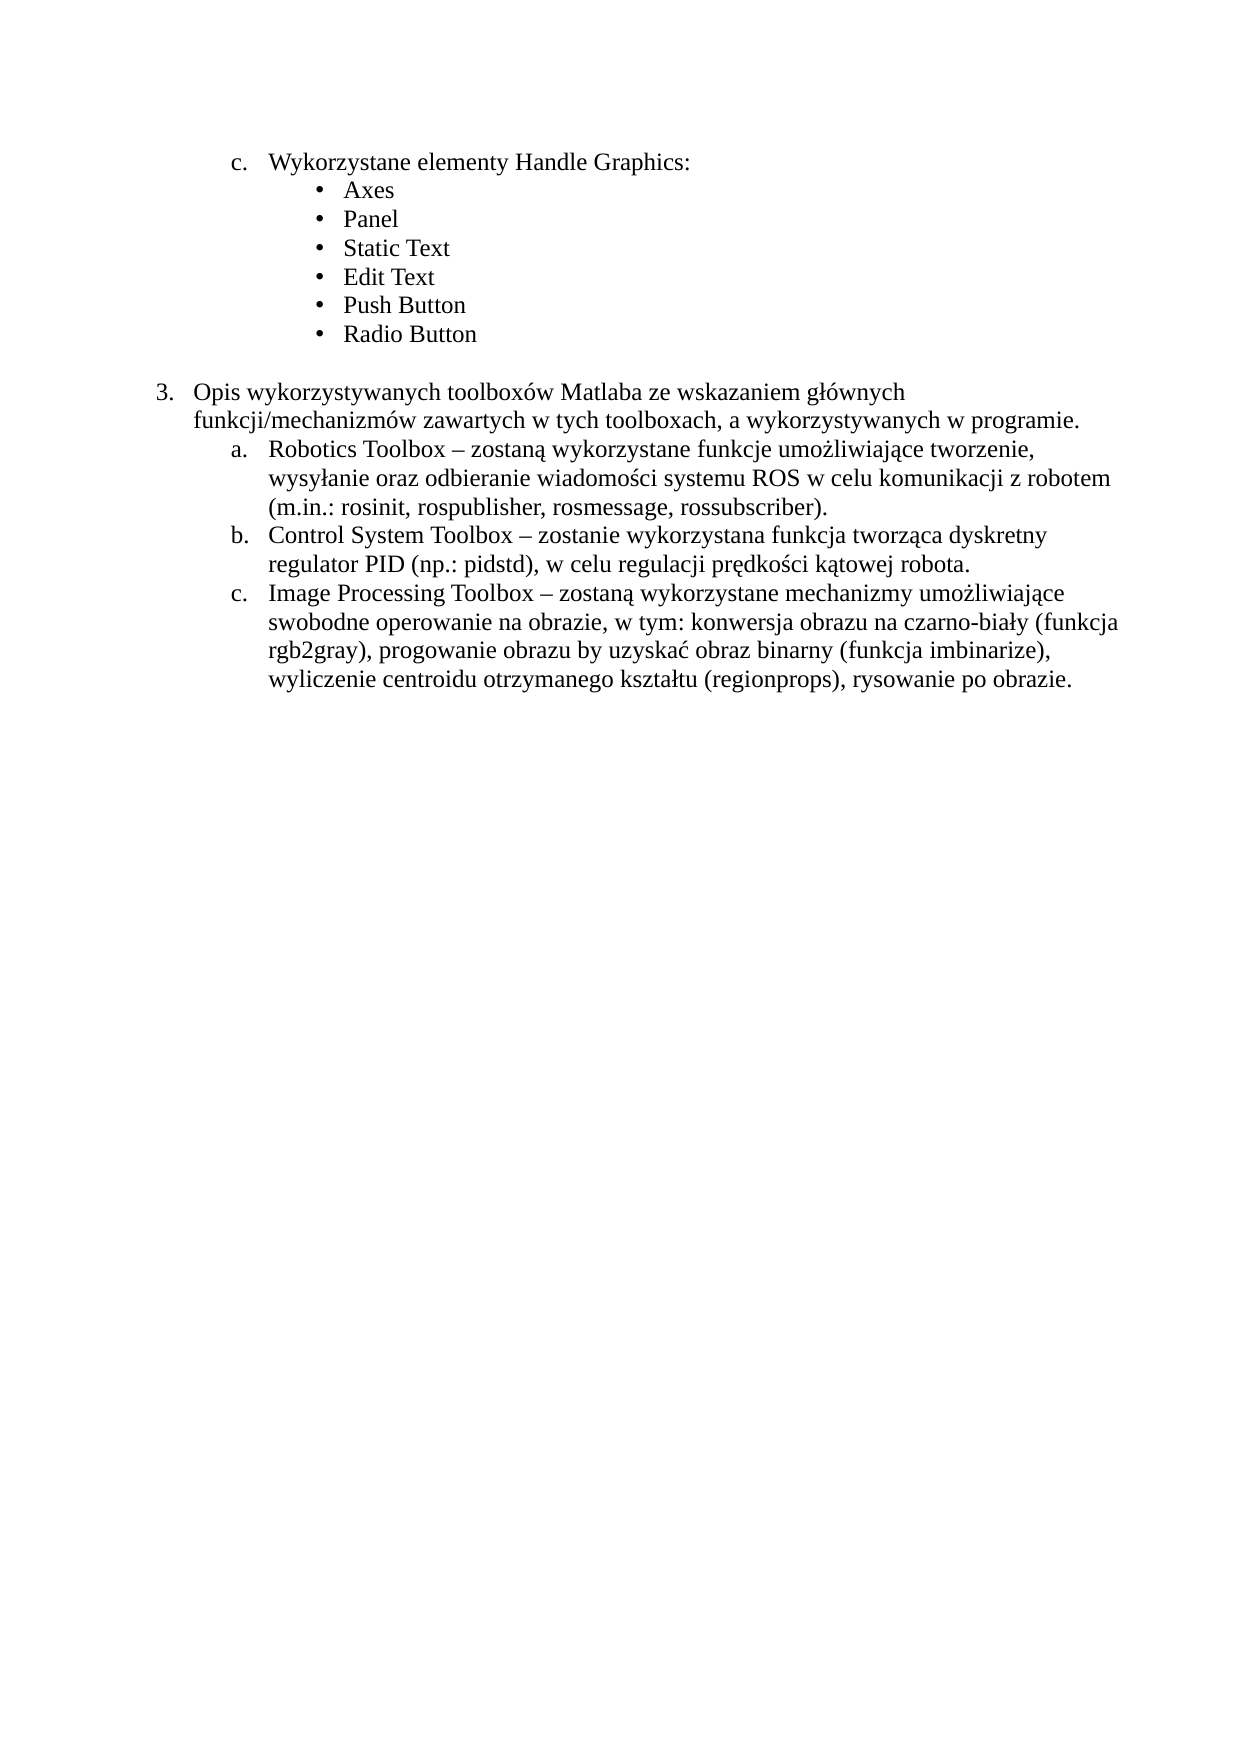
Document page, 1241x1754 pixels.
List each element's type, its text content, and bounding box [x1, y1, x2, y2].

list Edit Text [324, 262, 1122, 291]
list Image Processing Toolbox – zostaną wykorzystane mechanizmy umożliwiające swobodne operowanie na obrazie, w tym: konwersja obrazu na czarno-biały (funkcja rgb2gray), progowanie obrazu by uzyskać obraz binarny (funkcja imbinarize), wyliczenie centroidu otrzymanego kształtu (regionprops), rysowanie po obrazie. [231, 578, 1122, 693]
list Wykorzystane elementy Handle Graphics: [231, 147, 1122, 176]
list Static Text [324, 233, 1122, 262]
list Panel [324, 204, 1122, 233]
list Robotics Toolbox – zostaną wykorzystane funkcje umożliwiające tworzenie, wysyłanie oraz odbieranie wiadomości systemu ROS w celu komunikacji z robotem (m.in.: rosinit, rospublisher, rosmessage, rossubscriber). [231, 434, 1122, 521]
list Opis wykorzystywanych toolboxów Matlaba ze wskazaniem głównych funkcji/mechanizmów zawartych w tych toolboxach, a wykorzystywanych w programie. [156, 377, 1122, 434]
list Push Button [324, 291, 1122, 319]
list Axes [324, 176, 1122, 204]
list Control System Toolbox – zostanie wykorzystana funkcja tworząca dyskretny regulator PID (np.: pidstd), w celu regulacji prędkości kątowej robota. [231, 521, 1122, 578]
list Radio Button [324, 319, 1122, 348]
